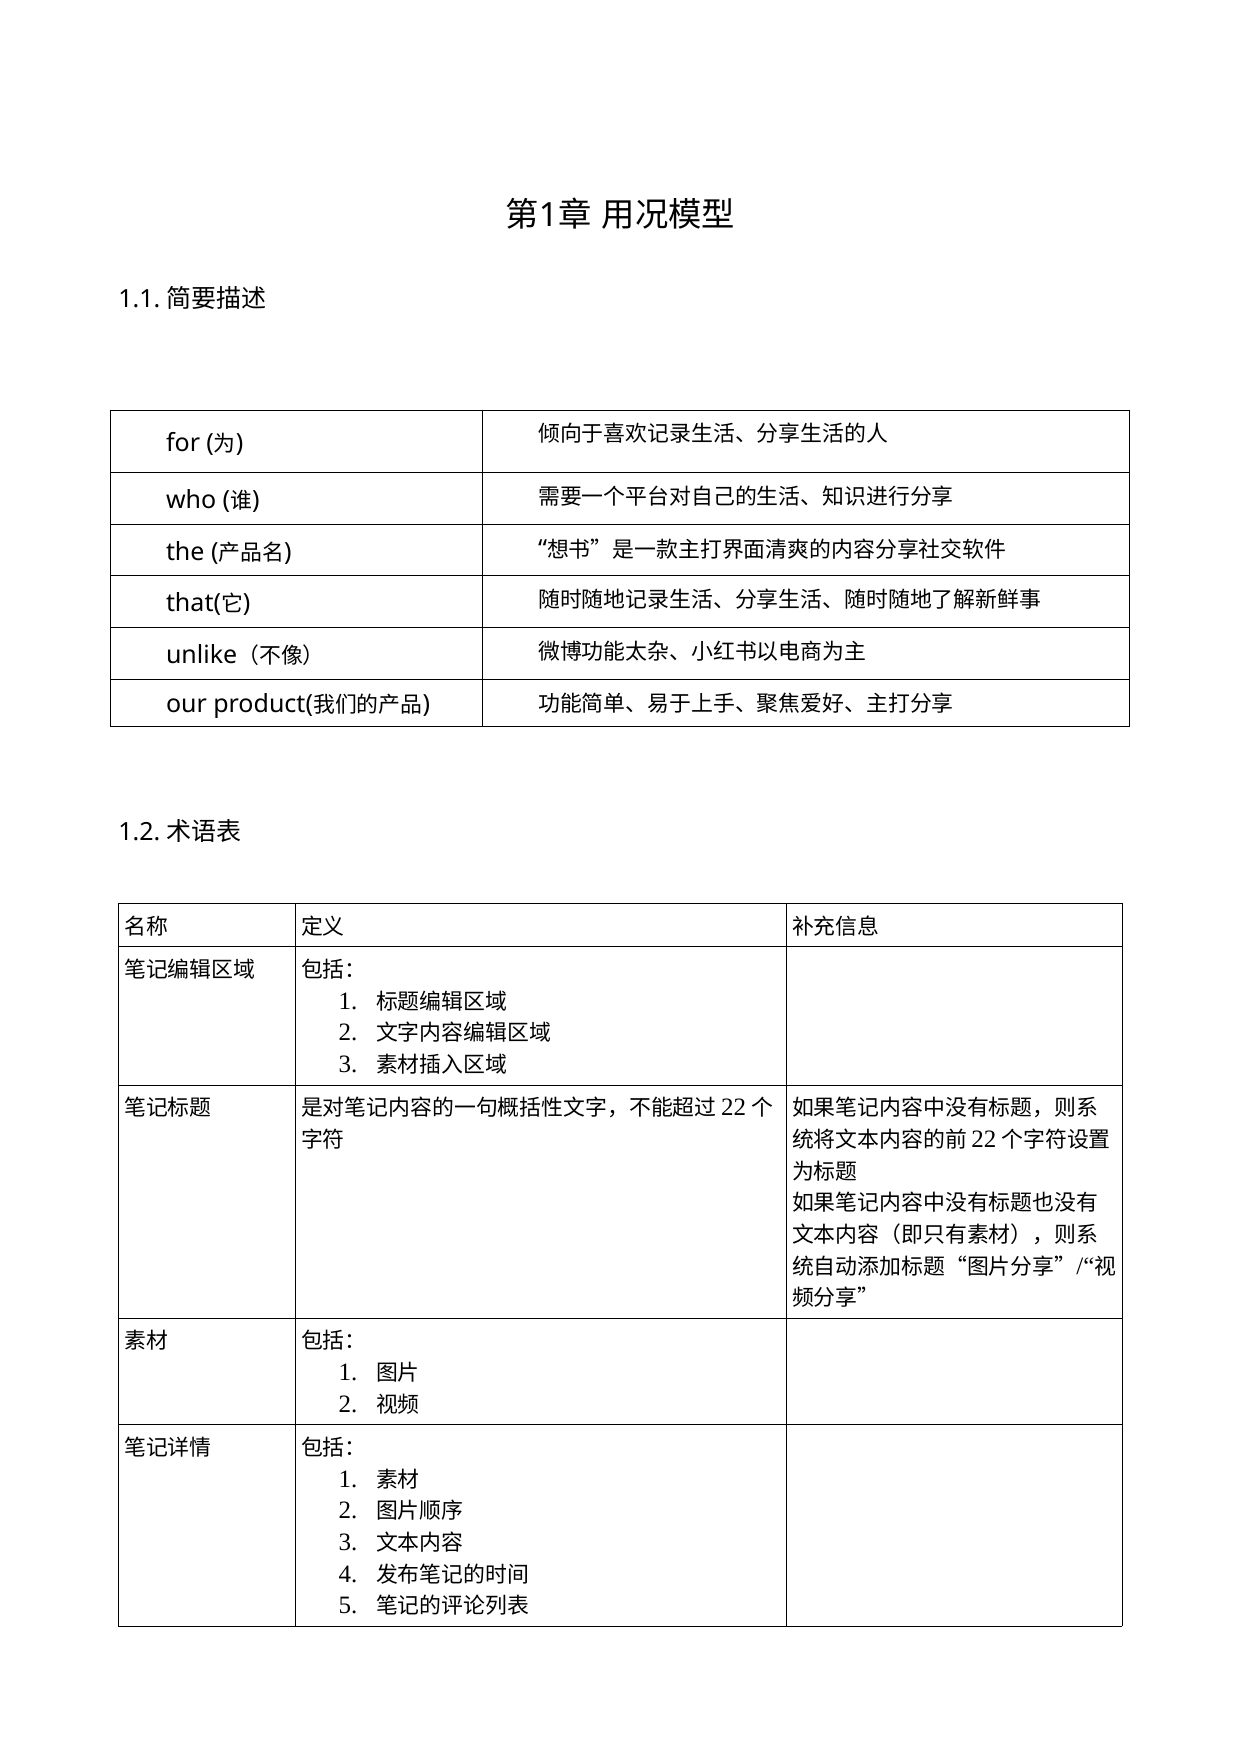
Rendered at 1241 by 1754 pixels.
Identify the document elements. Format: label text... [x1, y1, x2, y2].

table_cell 微博功能太杂、小红书以电商为主 [483, 628, 1129, 678]
table_cell that(它) [111, 576, 482, 627]
table_cell 随时随地记录生活、分享生活、随时随地了解新鲜事 [483, 576, 1129, 627]
table_cell [787, 1425, 1122, 1626]
table_cell “想书”是一款主打界面清爽的内容分享社交软件 [483, 525, 1129, 575]
table_cell 功能简单、易于上手、聚焦爱好、主打分享 [483, 680, 1129, 726]
table_cell [787, 1319, 1122, 1424]
subtitle 术语表 [118, 811, 1122, 847]
table_cell 笔记详情 [119, 1425, 295, 1626]
table_cell 如果笔记内容中没有标题，则系统将文本内容的前22个字符设置为标题 如果笔记内容中没有标题也没有文本内容（即只有素材），则系统自动添加标题“图片分享”/“视频分享” [787, 1086, 1122, 1318]
table_cell 笔记编辑区域 [119, 947, 295, 1084]
table_header 倾向于喜欢记录生活、分享生活的人 [483, 411, 1129, 472]
table_cell who (谁) [111, 473, 482, 524]
table_cell 是对笔记内容的一句概括性文字，不能超过22个字符 [296, 1086, 786, 1318]
subtitle 用况模型 [118, 188, 1122, 236]
table_header for (为) [111, 411, 482, 472]
table_cell unlike（不像） [111, 628, 482, 678]
table_cell 包括： 图片 视频 [296, 1319, 786, 1424]
subtitle 简要描述 [118, 278, 1122, 314]
table_cell 包括： 素材 图片顺序 文本内容 发布笔记的时间 笔记的评论列表 [296, 1425, 786, 1626]
table_header 补充信息 [787, 904, 1122, 946]
table_header 定义 [296, 904, 786, 946]
table_cell our product(我们的产品) [111, 680, 482, 726]
table_header 名称 [119, 904, 295, 946]
table_cell [787, 947, 1122, 1084]
table_cell the (产品名) [111, 525, 482, 575]
table_cell 需要一个平台对自己的生活、知识进行分享 [483, 473, 1129, 524]
table_cell 素材 [119, 1319, 295, 1424]
table_cell 笔记标题 [119, 1086, 295, 1318]
table_cell 包括： 标题编辑区域 文字内容编辑区域 素材插入区域 [296, 947, 786, 1084]
